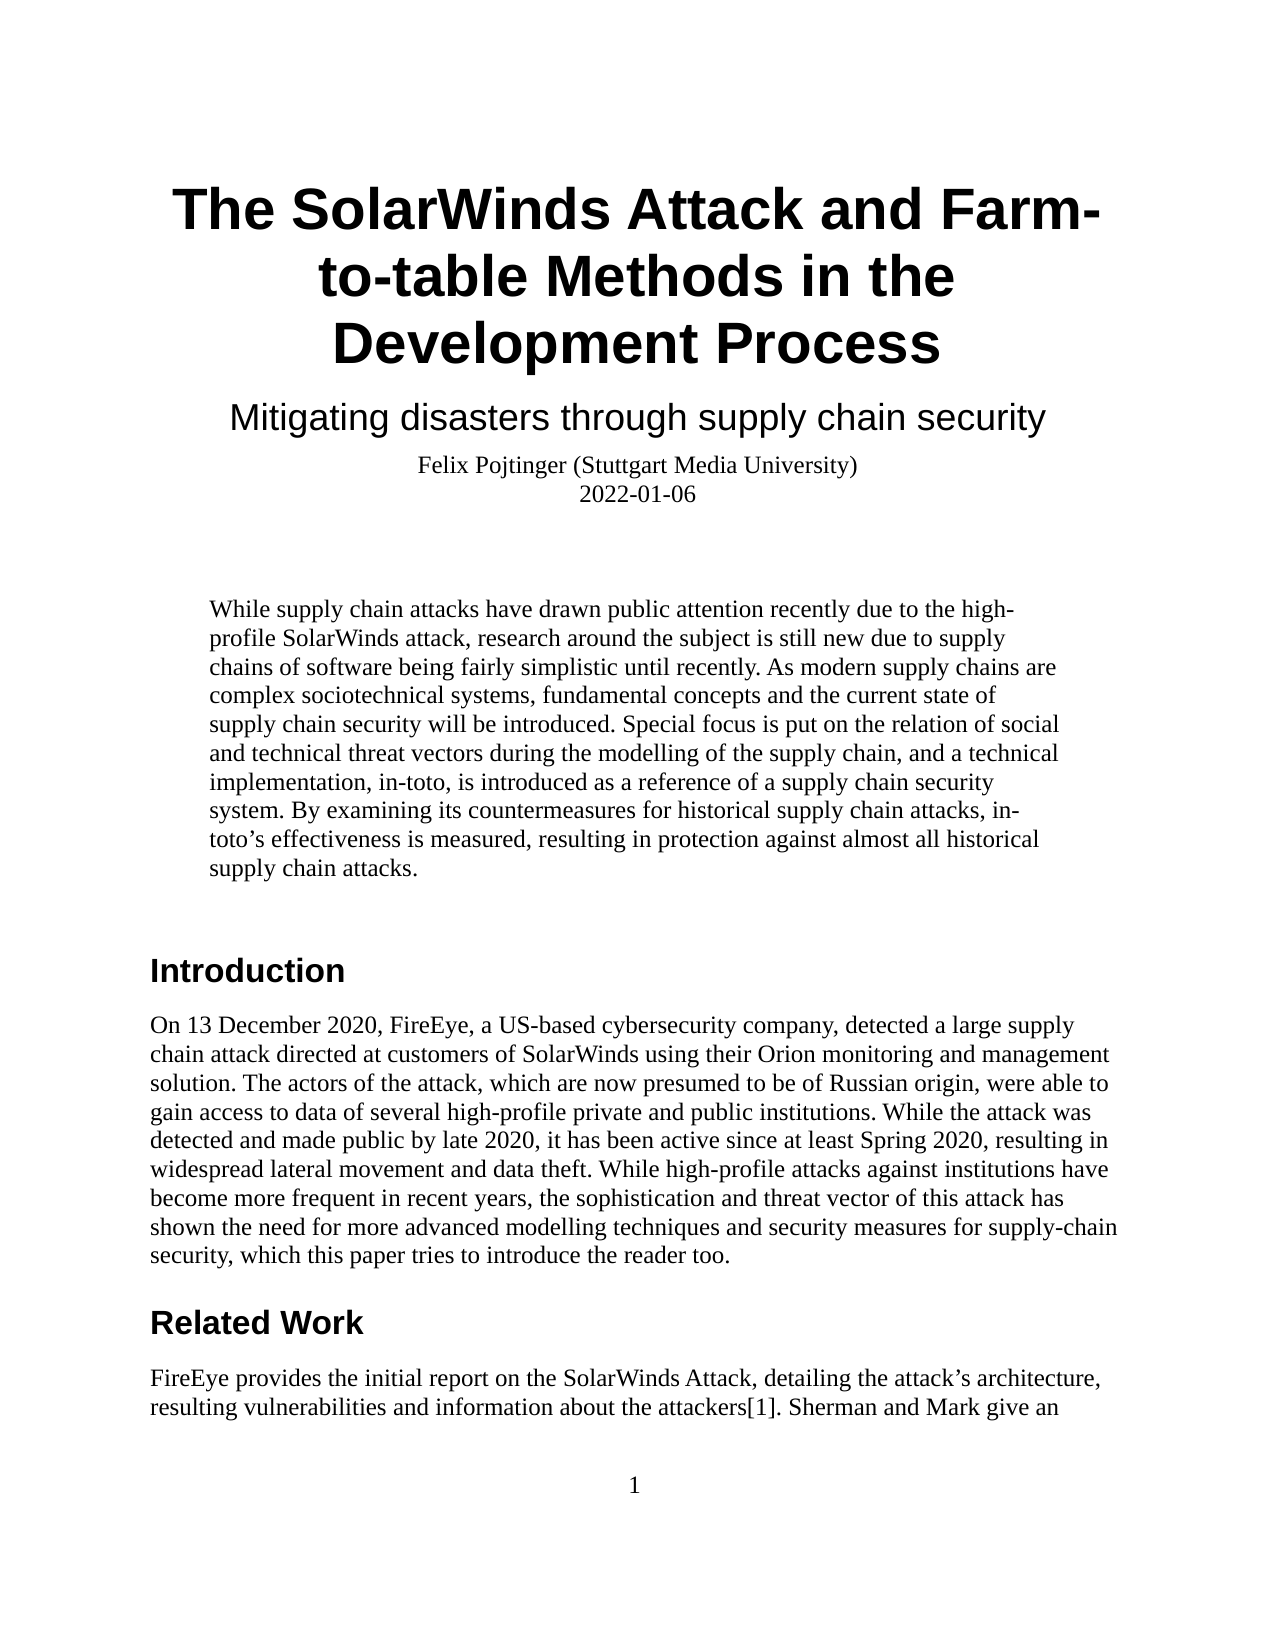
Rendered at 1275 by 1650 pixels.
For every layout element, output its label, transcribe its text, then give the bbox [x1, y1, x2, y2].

text 2022-01-06 [150, 479, 1125, 508]
text FireEye provides the initial report on the SolarWinds Attack, detailing the attack’s architecture, resulting vulnerabilities and information about the attackers[1]. Sherman and Mark give an [150, 1363, 1125, 1421]
subtitle Related Work [150, 1303, 1125, 1342]
subtitle Introduction [150, 950, 1125, 989]
text On 13 December 2020, FireEye, a US-based cybersecurity company, detected a large supply chain attack directed at customers of SolarWinds using their Orion monitoring and management solution. The actors of the attack, which are now presumed to be of Russian origin, were able to gain access to data of several high-profile private and public institutions. While the attack was detected and made public by late 2020, it has been active since at least Spring 2020, resulting in widespread lateral movement and data theft. While high-profile attacks against institutions have become more frequent in recent years, the sophistication and threat vector of this attack has shown the need for more advanced modelling techniques and security measures for supply-chain security, which this paper tries to introduce the reader too. [150, 1011, 1125, 1269]
text Felix Pojtinger (Stuttgart Media University) [150, 451, 1125, 479]
text While supply chain attacks have drawn public attention recently due to the high-profile SolarWinds attack, research around the subject is still new due to supply chains of software being fairly simplistic until recently. As modern supply chains are complex sociotechnical systems, fundamental concepts and the current state of supply chain security will be introduced. Special focus is put on the relation of social and technical threat vectors during the modelling of the supply chain, and a technical implementation, in-toto, is introduced as a reference of a supply chain security system. By examining its countermeasures for historical supply chain attacks, in-toto’s effectiveness is measured, resulting in protection against almost all historical supply chain attacks. [209, 594, 1066, 882]
subtitle Mitigating disasters through supply chain security [150, 395, 1125, 438]
title The SolarWinds Attack and Farm-to-table Methods in the Development Process [150, 175, 1125, 376]
